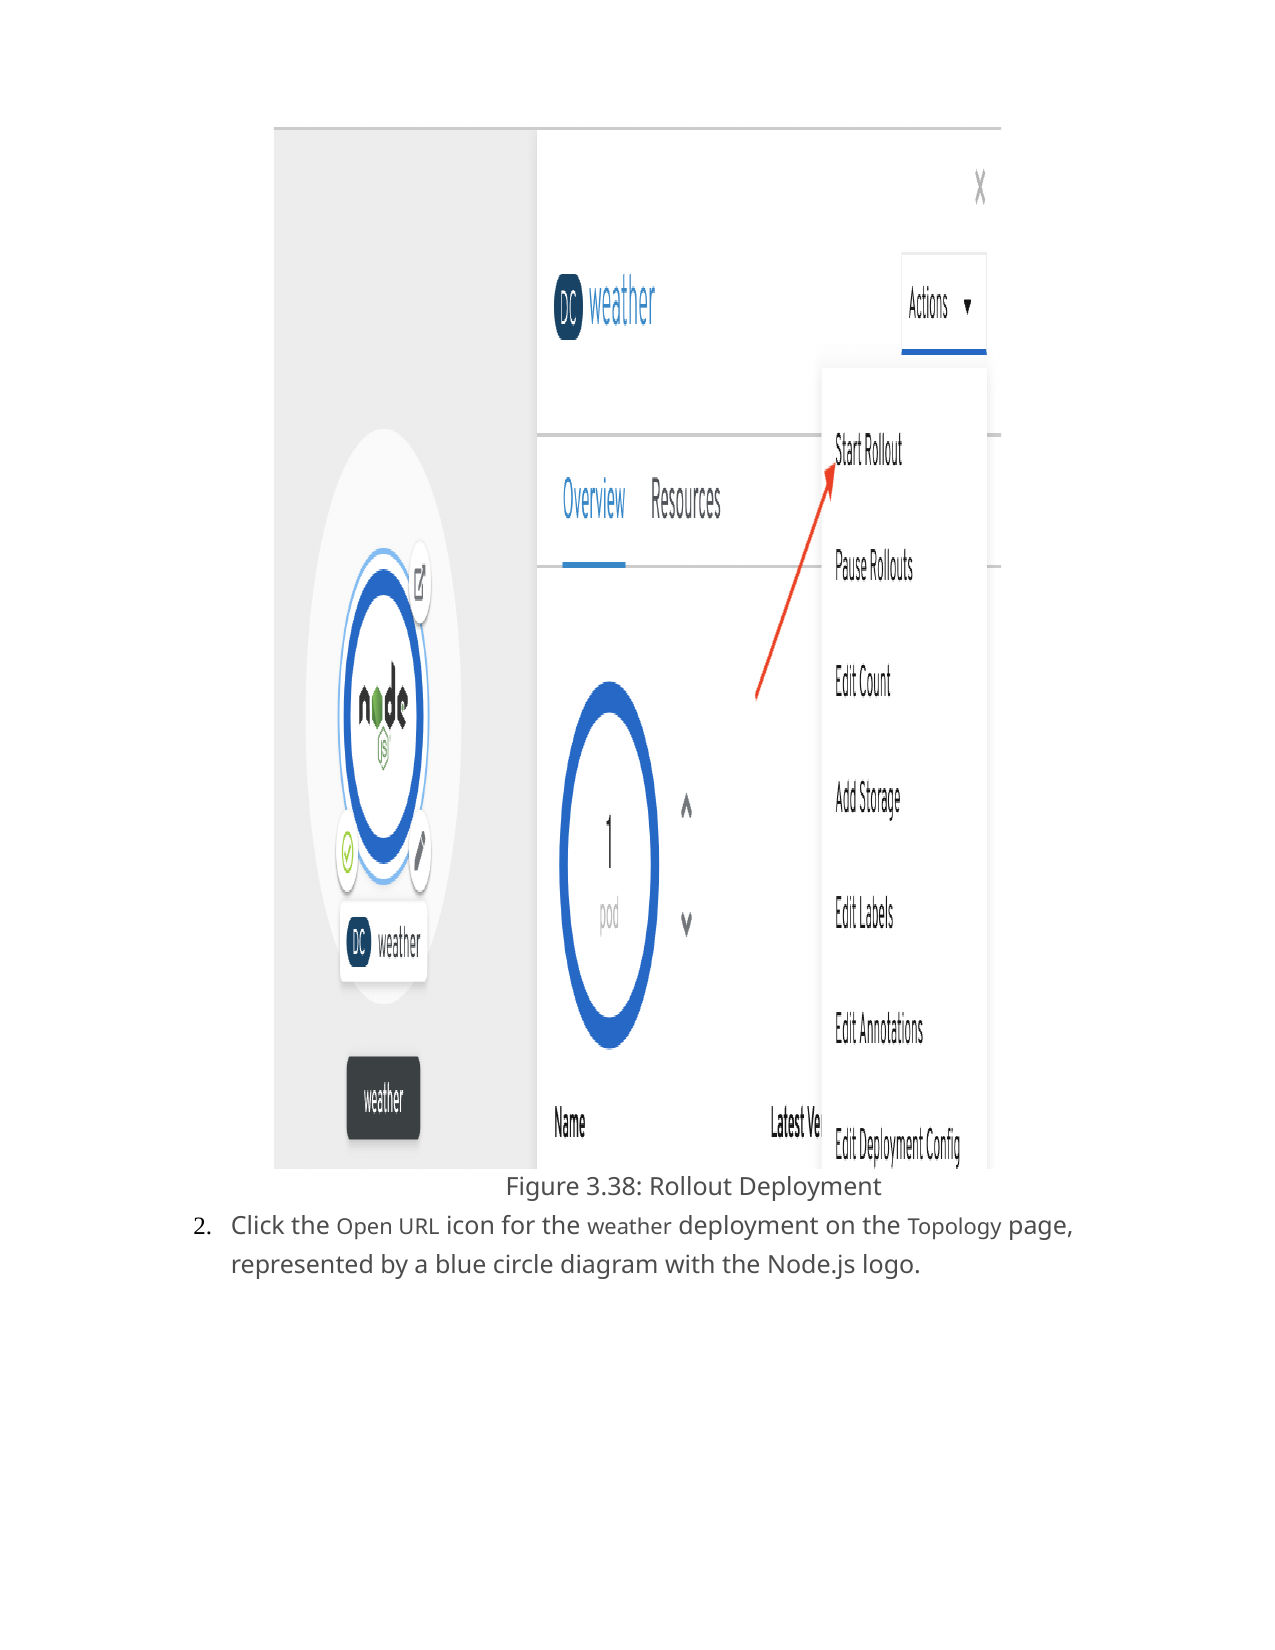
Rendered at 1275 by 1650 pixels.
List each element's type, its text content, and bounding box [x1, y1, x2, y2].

list Figure 3.38: Rollout Deployment [193, 1168, 1157, 1202]
list Click the Open URL icon for the weather deployment on the Topology page, represented by a blue circle diagram with the Node.js logo. [193, 1207, 1157, 1281]
picture [273, 118, 1002, 1169]
